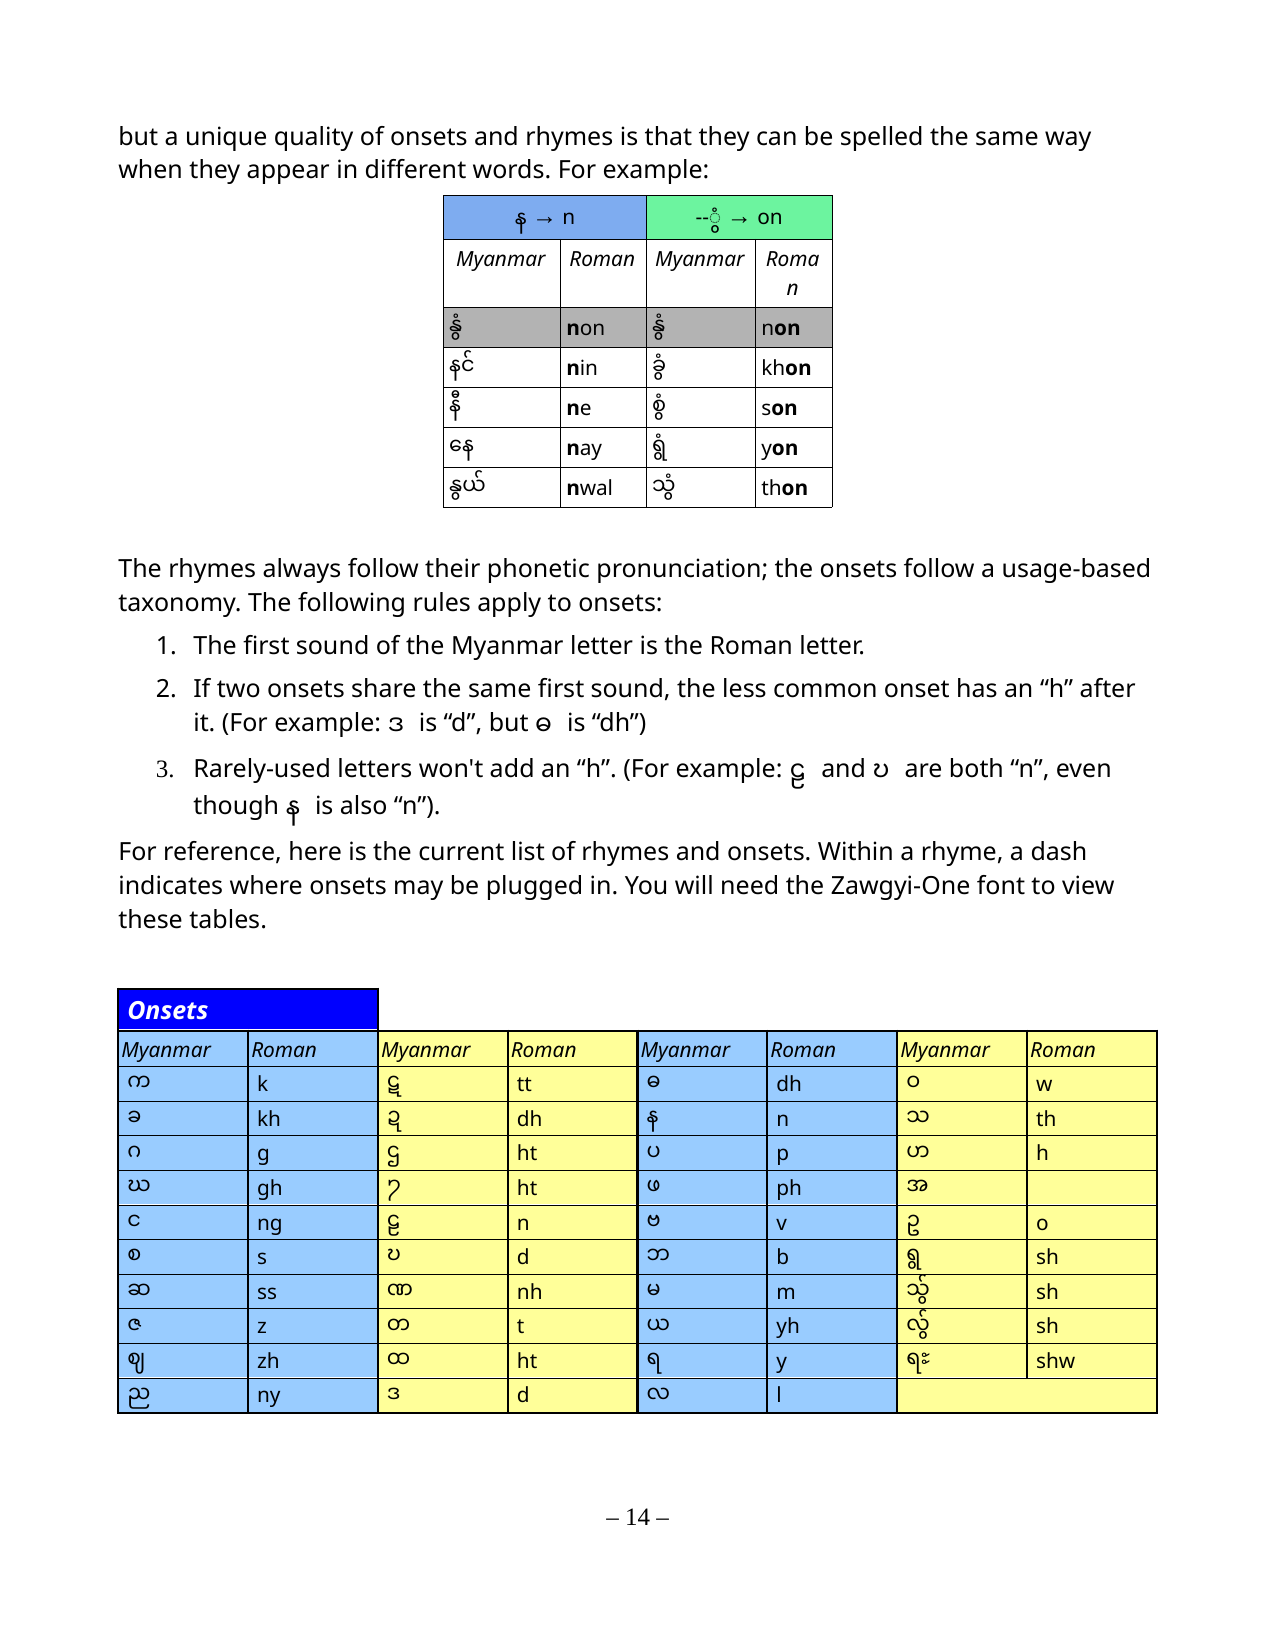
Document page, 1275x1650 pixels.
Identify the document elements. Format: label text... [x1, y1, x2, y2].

table_cell ဎ [379, 1240, 507, 1274]
table_cell Myanmar [379, 1032, 507, 1066]
table_cell စ [119, 1240, 247, 1274]
table_cell ဒ [379, 1379, 507, 1412]
table_cell င [119, 1206, 247, 1239]
table_cell ss [249, 1275, 377, 1308]
table_cell ht [509, 1344, 636, 1377]
table_cell n [509, 1206, 636, 1239]
table_cell non [756, 308, 832, 347]
table_cell nin [561, 348, 646, 387]
table_cell ဏ [379, 1275, 507, 1308]
table_cell အ [898, 1171, 1026, 1204]
table_cell ႒ [379, 1171, 507, 1204]
table_cell ဂ [119, 1136, 247, 1170]
table_cell ht [509, 1171, 636, 1204]
table_cell kh [249, 1102, 377, 1135]
table_cell m [768, 1275, 896, 1308]
table_cell Myanmar [898, 1032, 1026, 1066]
list The first sound of the Myanmar letter is the Roman letter. [156, 627, 1157, 661]
table_cell t [509, 1309, 636, 1343]
table_cell shw [1028, 1344, 1156, 1377]
table_cell ဋ [379, 1067, 507, 1101]
table_cell sh [1028, 1275, 1156, 1308]
table_cell က [119, 1067, 247, 1101]
table_cell khon [756, 348, 832, 387]
table_cell န [639, 1102, 766, 1135]
table_cell non [561, 308, 646, 347]
table_cell h [1028, 1136, 1156, 1170]
table_cell o [1028, 1206, 1156, 1239]
table_cell သွံ [647, 468, 755, 507]
table_cell ဇ [119, 1309, 247, 1343]
table_cell w [1028, 1067, 1156, 1101]
table_cell y [768, 1344, 896, 1377]
table_cell Roman [509, 1032, 636, 1066]
table_cell နီ [444, 388, 560, 427]
table_cell ခ [119, 1102, 247, 1135]
table_cell ဘ [639, 1240, 766, 1274]
table_cell nwal [561, 468, 646, 507]
table_cell b [768, 1240, 896, 1274]
table_cell sh [1028, 1240, 1156, 1274]
table_cell သ [898, 1102, 1026, 1135]
table_cell [1028, 1171, 1156, 1204]
table_cell ည [119, 1379, 247, 1412]
table_cell Myanmar [647, 240, 755, 307]
table_cell g [249, 1136, 377, 1170]
table_cell ရႊ [898, 1344, 1026, 1377]
table_cell yh [768, 1309, 896, 1343]
table_cell [898, 1379, 1156, 1412]
table_cell ထ [379, 1344, 507, 1377]
table_cell မ [639, 1275, 766, 1308]
text For reference, here is the current list of rhymes and onsets. Within a rhyme, a dash indicates where onsets may be plugged in. You will need the Zawgyi-One font to view these tables. [118, 833, 1157, 935]
table_cell v [768, 1206, 896, 1239]
text The rhymes always follow their phonetic pronunciation; the onsets follow a usage-based taxonomy. The following rules apply to onsets: [118, 550, 1157, 618]
table_cell ဝ [898, 1067, 1026, 1101]
table_cell ဖ [639, 1171, 766, 1204]
table_cell nh [509, 1275, 636, 1308]
table_cell Myanmar [639, 1032, 766, 1066]
table_cell Roman [768, 1032, 896, 1066]
table_cell ph [768, 1171, 896, 1204]
table_cell Myanmar [119, 1032, 247, 1066]
table_header Onsets [119, 990, 377, 1029]
table_cell n [768, 1102, 896, 1135]
table_cell လွ် [898, 1309, 1026, 1343]
table_cell ဓ [639, 1067, 766, 1101]
table_cell ဃ [119, 1171, 247, 1204]
table_cell ဗ [639, 1206, 766, 1239]
table_cell ng [249, 1206, 377, 1239]
table_cell d [509, 1240, 636, 1274]
table_cell Roman [756, 240, 832, 307]
table_cell ဍ [379, 1102, 507, 1135]
table_cell ဆ [119, 1275, 247, 1308]
table_cell ပ [639, 1136, 766, 1170]
list If two onsets share the same first sound, the less common onset has an “h” after it. (For example: ဒ is “d”, but ဓ is “dh”) [156, 670, 1157, 741]
table_cell th [1028, 1102, 1156, 1135]
table_cell ht [509, 1136, 636, 1170]
table_cell l [768, 1379, 896, 1412]
table_cell k [249, 1067, 377, 1101]
table_cell ရွံ [647, 428, 755, 467]
table_cell son [756, 388, 832, 427]
table_cell တ [379, 1309, 507, 1343]
table_cell z [249, 1309, 377, 1343]
list Rarely-used letters won't add an “h”. (For example: ဠ and ဎ are both “n”, even though န is also “n”). [156, 750, 1157, 824]
text but a unique quality of onsets and rhymes is that they can be spelled the same way when they appear in different words. For example: [118, 118, 1157, 186]
table_cell dh [768, 1067, 896, 1101]
table_cell thon [756, 468, 832, 507]
table_cell နွယ် [444, 468, 560, 507]
table_cell ဌ [379, 1136, 507, 1170]
table_header --ွံ → on [647, 196, 832, 239]
table_cell Roman [1028, 1032, 1156, 1066]
table_cell tt [509, 1067, 636, 1101]
table_cell လ [639, 1379, 766, 1412]
table_cell ဥ [898, 1206, 1026, 1239]
table_cell dh [509, 1102, 636, 1135]
table_cell nay [561, 428, 646, 467]
table_cell yon [756, 428, 832, 467]
table_cell သွ် [898, 1275, 1026, 1308]
table_cell zh [249, 1344, 377, 1377]
table_cell စွံ [647, 388, 755, 427]
table_cell ne [561, 388, 646, 427]
table_header န → n [444, 196, 646, 239]
table_cell ဠ [379, 1206, 507, 1239]
table_cell ဟ [898, 1136, 1026, 1170]
table_cell နွံ [647, 308, 755, 347]
table_cell d [509, 1379, 636, 1412]
table_cell sh [1028, 1309, 1156, 1343]
table_cell ရ [639, 1344, 766, 1377]
table_cell ny [249, 1379, 377, 1412]
table_cell Myanmar [444, 240, 560, 307]
table_cell နွံ [444, 308, 560, 347]
table_cell နင် [444, 348, 560, 387]
table_cell ရွ [898, 1240, 1026, 1274]
table_cell ဈ [119, 1344, 247, 1377]
table_cell Roman [249, 1032, 377, 1066]
table_cell Roman [561, 240, 646, 307]
table_cell p [768, 1136, 896, 1170]
table_cell နေ [444, 428, 560, 467]
table_cell s [249, 1240, 377, 1274]
table_cell ခွံ [647, 348, 755, 387]
table_cell ယ [639, 1309, 766, 1343]
table_header [379, 988, 1157, 1029]
table_cell gh [249, 1171, 377, 1204]
